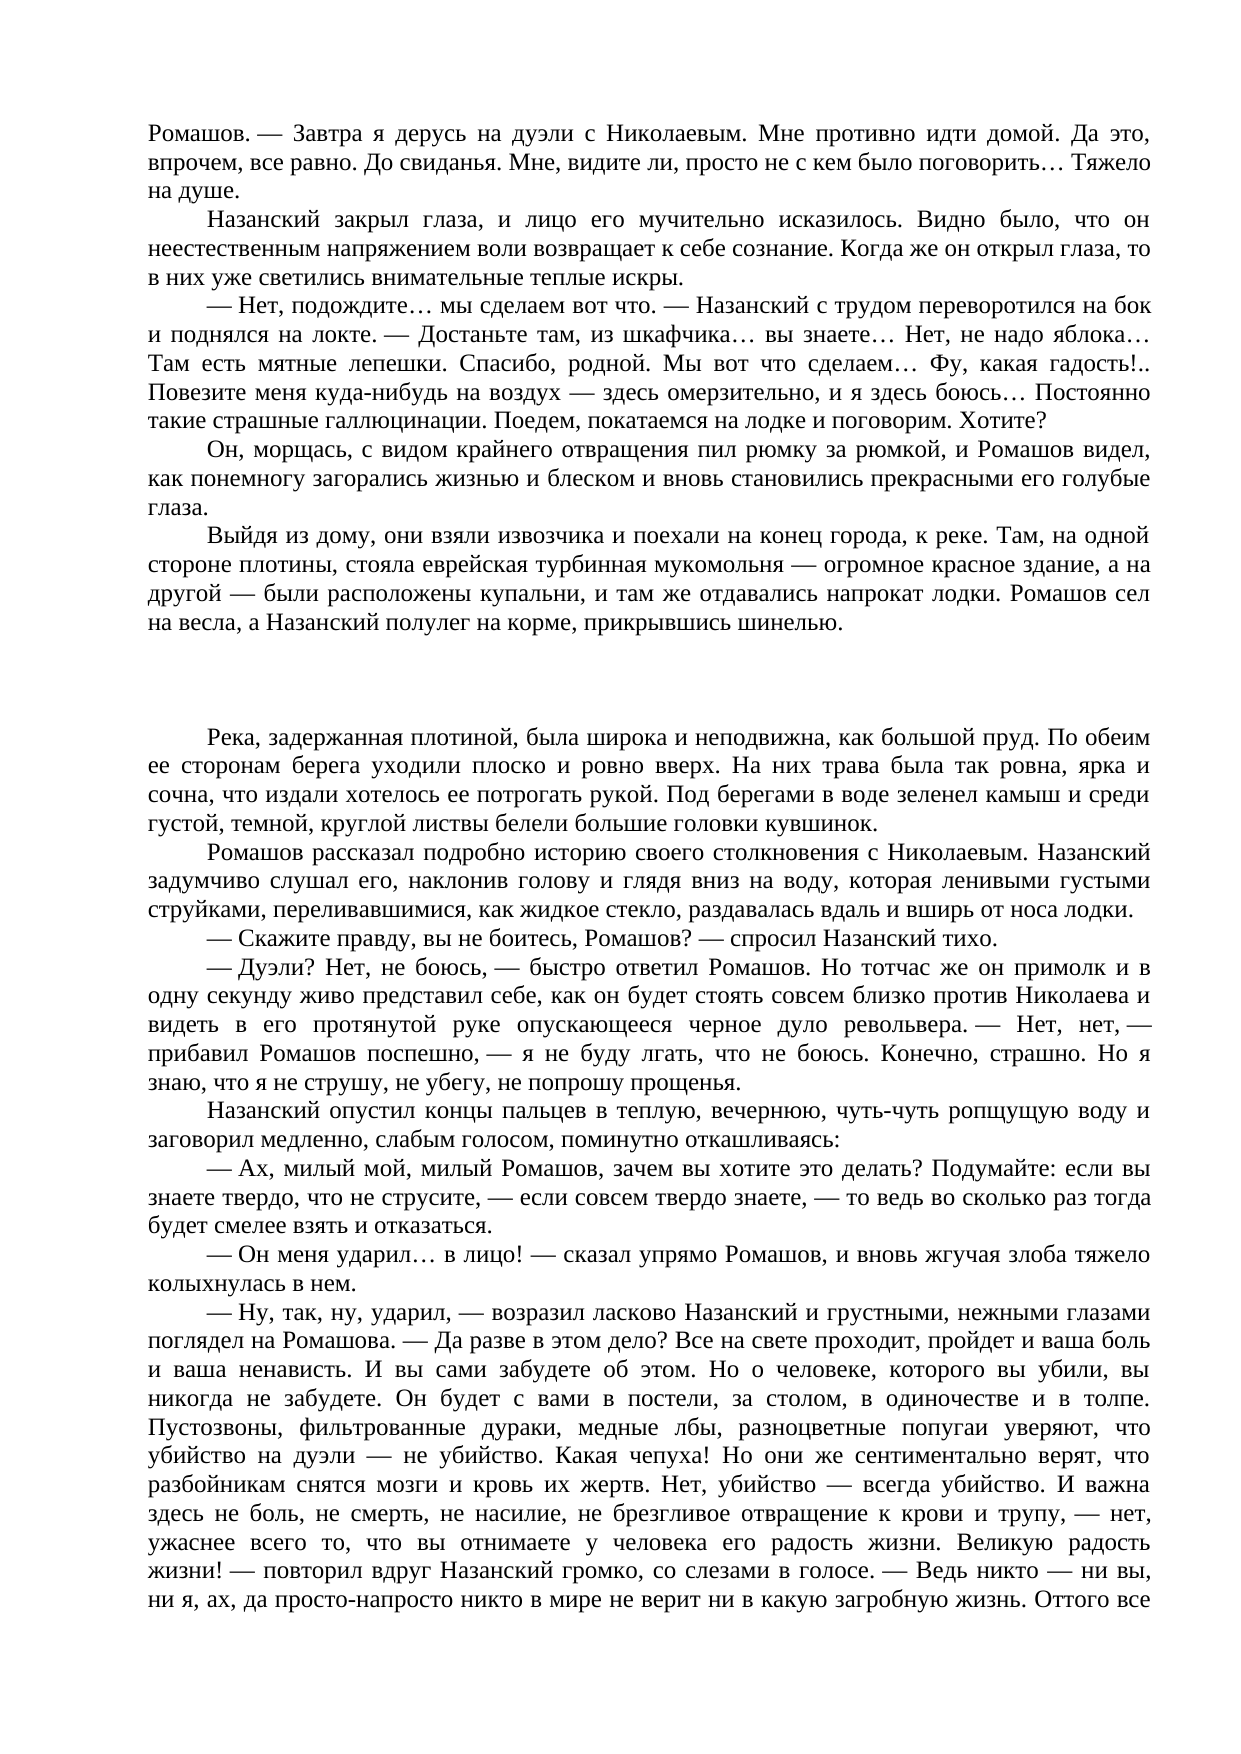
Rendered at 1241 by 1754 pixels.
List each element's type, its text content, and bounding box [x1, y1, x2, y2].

text Ромашов рассказал подробно историю своего столкновения с Николаевым. Назанский задумчиво слушал его, наклонив голову и глядя вниз на воду, которая ленивыми густыми струйками, переливавшимися, как жидкое стекло, раздавалась вдаль и вширь от носа лодки. [148, 837, 1152, 923]
text Река, задержанная плотиной, была широка и неподвижна, как большой пруд. По обеим ее сторонам берега уходили плоско и ровно вверх. На них трава была так ровна, ярка и сочна, что издали хотелось ее потрогать рукой. Под берегами в воде зеленел камыш и среди густой, темной, круглой листвы белели большие головки кувшинок. [148, 722, 1152, 837]
text Ромашов. — Завтра я дерусь на дуэли с Николаевым. Мне противно идти домой. Да это, впрочем, все равно. До свиданья. Мне, видите ли, просто не с кем было поговорить… Тяжело на душе. [148, 118, 1152, 204]
text Назанский опустил концы пальцев в теплую, вечернюю, чуть-чуть ропщущую воду и заговорил медленно, слабым голосом, поминутно откашливаясь: [148, 1096, 1152, 1153]
text — Ну, так, ну, ударил, — возразил ласково Назанский и грустными, нежными глазами поглядел на Ромашова. — Да разве в этом дело? Все на свете проходит, пройдет и ваша боль и ваша ненависть. И вы сами забудете об этом. Но о человеке, которого вы убили, вы никогда не забудете. Он будет с вами в постели, за столом, в одиночестве и в толпе. Пустозвоны, фильтрованные дураки, медные лбы, разноцветные попугаи уверяют, что убийство на дуэли — не убийство. Какая чепуха! Но они же сентиментально верят, что разбойникам снятся мозги и кровь их жертв. Нет, убийство — всегда убийство. И важна здесь не боль, не смерть, не насилие, не брезгливое отвращение к крови и трупу, — нет, ужаснее всего то, что вы отнимаете у человека его радость жизни. Великую радость жизни! — повторил вдруг Назанский громко, со слезами в голосе. — Ведь никто — ни вы, ни я, ах, да просто-напросто никто в мире не верит ни в какую загробную жизнь. Оттого все [148, 1297, 1152, 1613]
text — Нет, подождите… мы сделаем вот что. — Назанский с трудом переворотился на бок и поднялся на локте. — Достаньте там, из шкафчика… вы знаете… Нет, не надо яблока… Там есть мятные лепешки. Спасибо, родной. Мы вот что сделаем… Фу, какая гадость!.. Повезите меня куда-нибудь на воздух — здесь омерзительно, и я здесь боюсь… Постоянно такие страшные галлюцинации. Поедем, покатаемся на лодке и поговорим. Хотите? [148, 291, 1152, 434]
text Назанский закрыл глаза, и лицо его мучительно исказилось. Видно было, что он неестественным напряжением воли возвращает к себе сознание. Когда же он открыл глаза, то в них уже светились внимательные теплые искры. [148, 204, 1152, 291]
text Он, морщась, с видом крайнего отвращения пил рюмку за рюмкой, и Ромашов видел, как понемногу загорались жизнью и блеском и вновь становились прекрасными его голубые глаза. [148, 434, 1152, 521]
text — Дуэли? Нет, не боюсь, — быстро ответил Ромашов. Но тотчас же он примолк и в одну секунду живо представил себе, как он будет стоять совсем близко против Николаева и видеть в его протянутой руке опускающееся черное дуло револьвера. — Нет, нет, — прибавил Ромашов поспешно, — я не буду лгать, что не боюсь. Конечно, страшно. Но я знаю, что я не струшу, не убегу, не попрошу прощенья. [148, 952, 1152, 1096]
text — Он меня ударил… в лицо! — сказал упрямо Ромашов, и вновь жгучая злоба тяжело колыхнулась в нем. [148, 1239, 1152, 1297]
text — Скажите правду, вы не боитесь, Ромашов? — спросил Назанский тихо. [148, 923, 1152, 952]
text — Ах, милый мой, милый Ромашов, зачем вы хотите это делать? Подумайте: если вы знаете твердо, что не струсите, — если совсем твердо знаете, — то ведь во сколько раз тогда будет смелее взять и отказаться. [148, 1153, 1152, 1239]
text Выйдя из дому, они взяли извозчика и поехали на конец города, к реке. Там, на одной стороне плотины, стояла еврейская турбинная мукомольня — огромное красное здание, а на другой — были расположены купальни, и там же отдавались напрокат лодки. Ромашов сел на весла, а Назанский полулег на корме, прикрывшись шинелью. [148, 521, 1152, 636]
